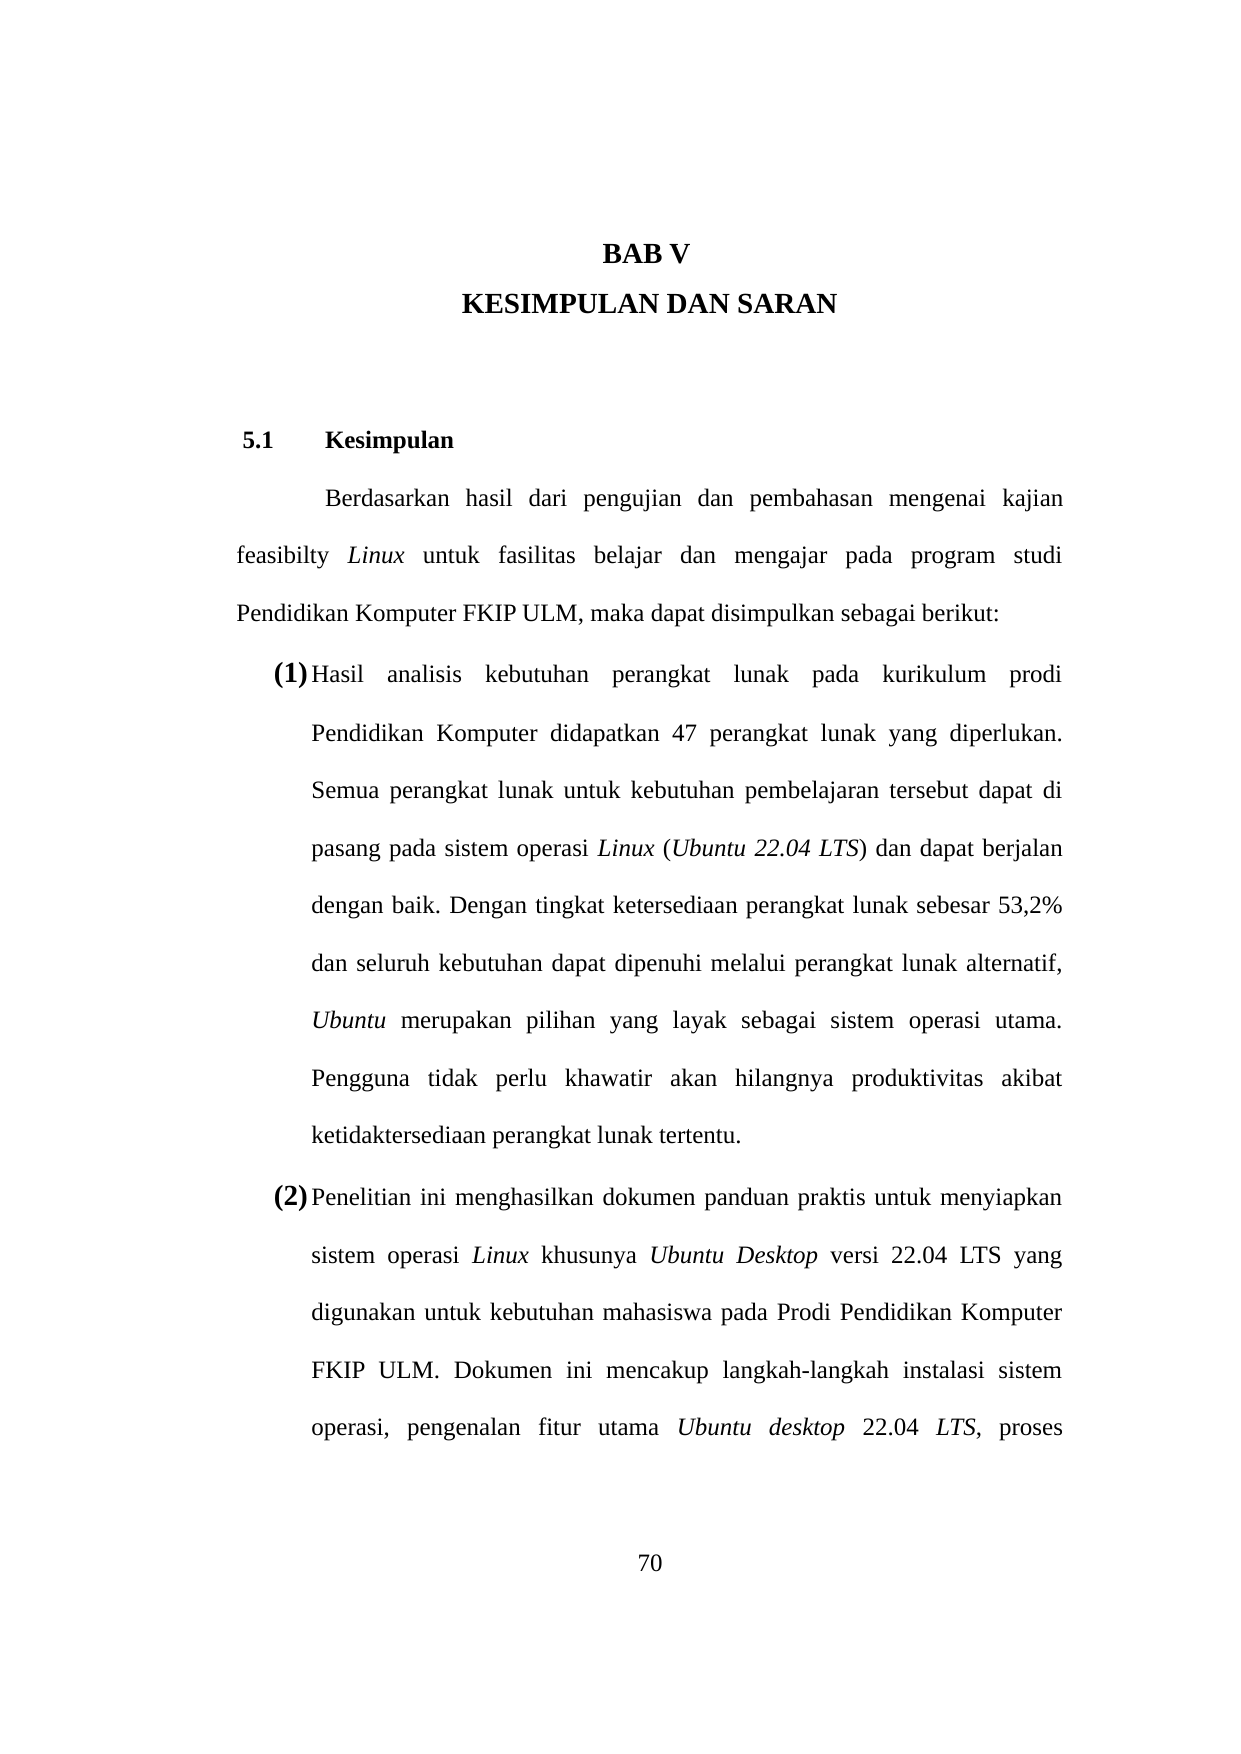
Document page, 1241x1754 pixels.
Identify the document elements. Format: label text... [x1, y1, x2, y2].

list Penelitian ini menghasilkan dokumen panduan praktis untuk menyiapkan sistem operasi Linux khusunya Ubuntu Desktop versi 22.04 LTS yang digunakan untuk kebutuhan mahasiswa pada Prodi Pendidikan Komputer FKIP ULM. Dokumen ini mencakup langkah-langkah instalasi sistem operasi, pengenalan fitur utama Ubuntu desktop 22.04 LTS, proses [274, 1178, 1063, 1441]
list Hasil analisis kebutuhan perangkat lunak pada kurikulum prodi Pendidikan Komputer didapatkan 47 perangkat lunak yang diperlukan. Semua perangkat lunak untuk kebutuhan pembelajaran tersebut dapat di pasang pada sistem operasi Linux (Ubuntu 22.04 LTS) dan dapat berjalan dengan baik. Dengan tingkat ketersediaan perangkat lunak sebesar 53,2% dan seluruh kebutuhan dapat dipenuhi melalui perangkat lunak alternatif, Ubuntu merupakan pilihan yang layak sebagai sistem operasi utama. Pengguna tidak perlu khawatir akan hilangnya produktivitas akibat ketidaktersediaan perangkat lunak tertentu. [274, 655, 1063, 1149]
text Berdasarkan hasil dari pengujian dan pembahasan mengenai kajian feasibilty Linux untuk fasilitas belajar dan mengajar pada program studi Pendidikan Komputer FKIP ULM, maka dapat disimpulkan sebagai berikut: [236, 483, 1063, 627]
subtitle KESIMPULAN DAN SARAN [236, 236, 1063, 320]
subtitle Kesimpulan [236, 425, 1063, 454]
